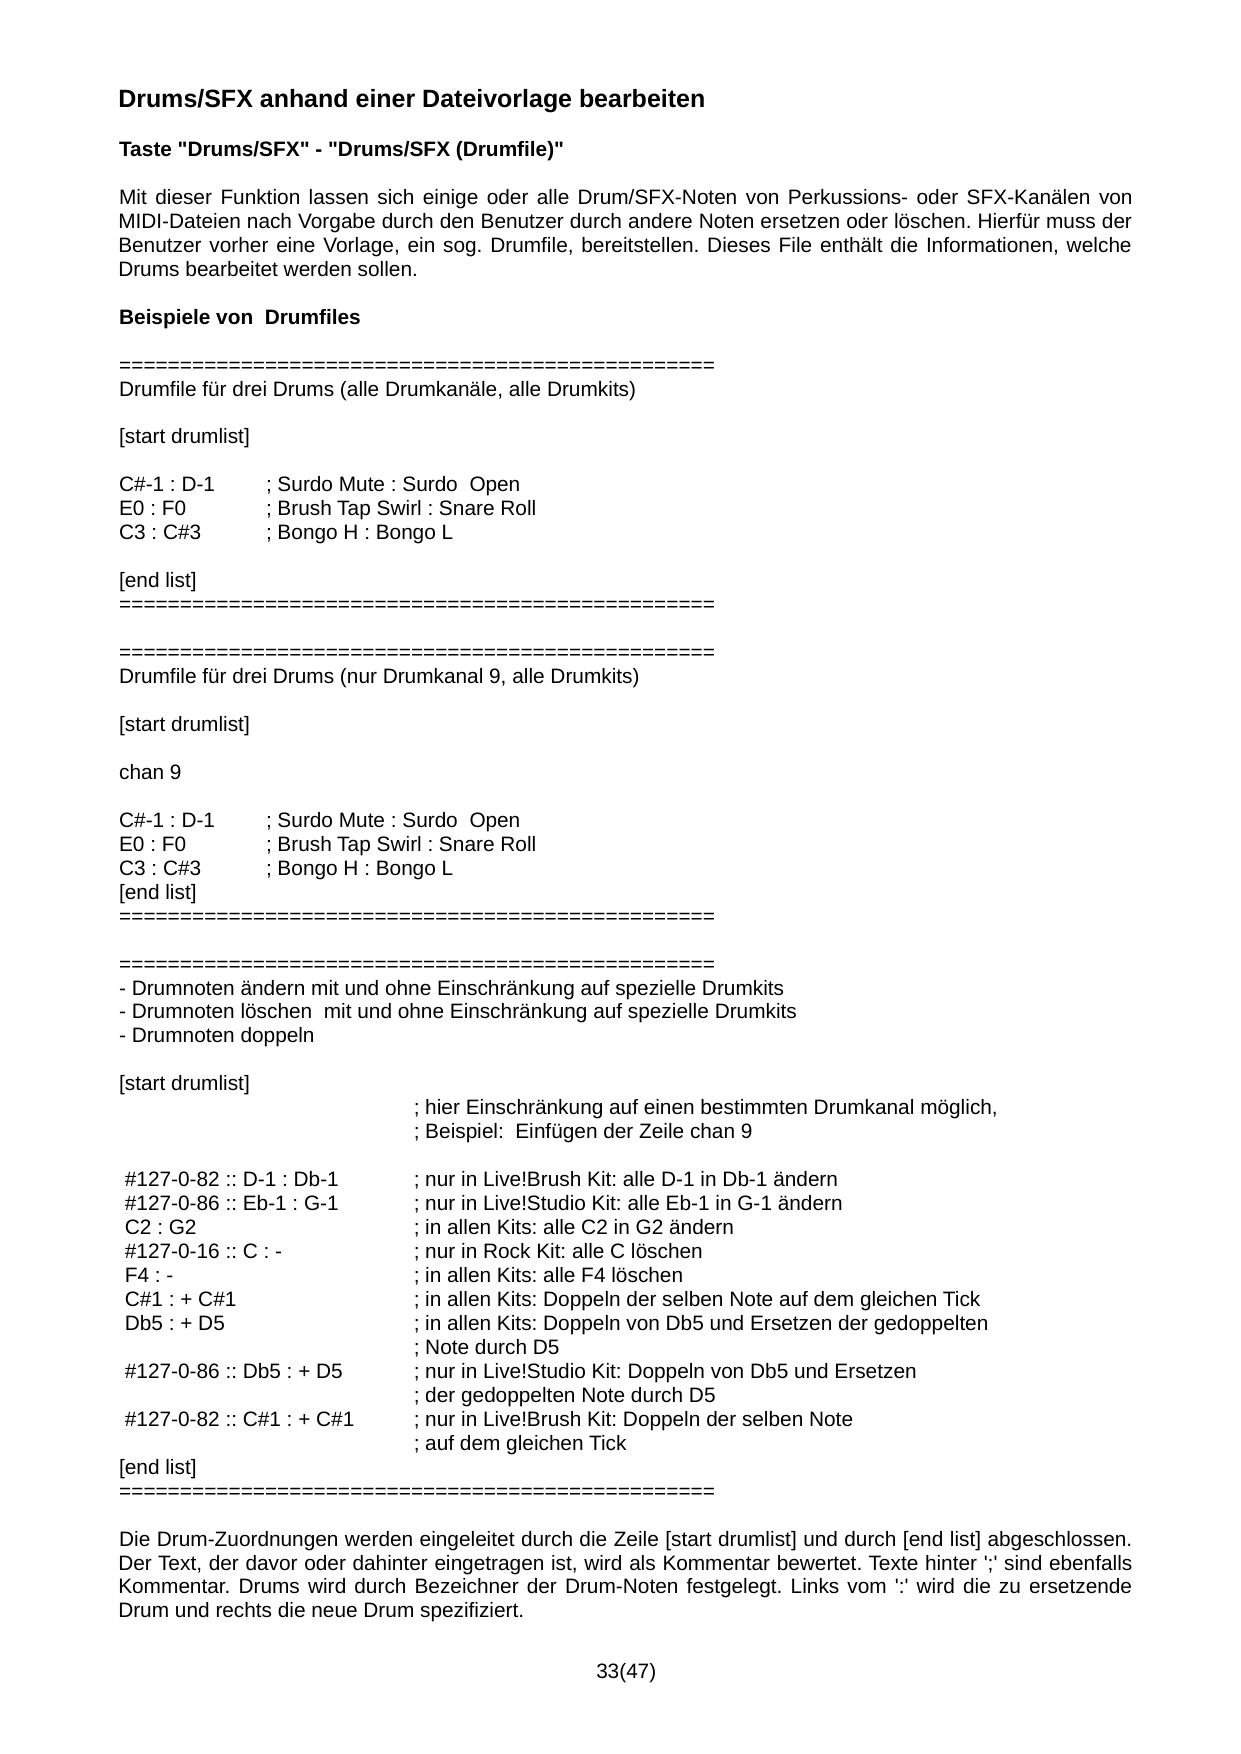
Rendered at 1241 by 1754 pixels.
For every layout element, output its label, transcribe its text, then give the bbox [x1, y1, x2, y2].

text F4 : - ; in allen Kits: alle F4 löschen [118, 1263, 1134, 1287]
subtitle Drums/SFX anhand einer Dateivorlage bearbeiten [118, 84, 1134, 113]
text ================================================= [118, 951, 1134, 975]
text [end list] [118, 1454, 1134, 1478]
text Taste "Drums/SFX" - "Drums/SFX (Drumfile)" [118, 137, 1134, 161]
text ; auf dem gleichen Tick [118, 1431, 1134, 1454]
text [start drumlist] [118, 424, 1134, 448]
text ================================================= [118, 903, 1134, 927]
text Mit dieser Funktion lassen sich einige oder alle Drum/SFX-Noten von Perkussions- oder SFX-Kanälen von MIDI-Dateien nach Vorgabe durch den Benutzer durch andere Noten ersetzen oder löschen. Hierfür muss der Benutzer vorher eine Vorlage, ein sog. Drumfile, bereitstellen. Dieses File enthält die Informationen, welche Drums bearbeitet werden sollen. [118, 185, 1134, 281]
text ; Note durch D5 [118, 1335, 1134, 1359]
text ; der gedoppelten Note durch D5 [118, 1383, 1134, 1407]
text Drumfile für drei Drums (alle Drumkanäle, alle Drumkits) [118, 376, 1134, 400]
text #127-0-82 :: D-1 : Db-1 ; nur in Live!Brush Kit: alle D-1 in Db-1 ändern [118, 1167, 1134, 1191]
text Db5 : + D5 ; in allen Kits: Doppeln von Db5 und Ersetzen der gedoppelten [118, 1311, 1134, 1335]
text - Drumnoten ändern mit und ohne Einschränkung auf spezielle Drumkits [118, 975, 1134, 999]
text E0 : F0 ; Brush Tap Swirl : Snare Roll [118, 832, 1134, 856]
text C3 : C#3 ; Bongo H : Bongo L [118, 520, 1134, 544]
text - Drumnoten löschen mit und ohne Einschränkung auf spezielle Drumkits [118, 999, 1134, 1023]
text ================================================= [118, 592, 1134, 616]
text [start drumlist] [118, 712, 1134, 736]
text ; Beispiel: Einfügen der Zeile chan 9 [118, 1119, 1134, 1143]
text Drumfile für drei Drums (nur Drumkanal 9, alle Drumkits) [118, 664, 1134, 688]
text #127-0-86 :: Db5 : + D5 ; nur in Live!Studio Kit: Doppeln von Db5 und Ersetzen [118, 1359, 1134, 1383]
text C3 : C#3 ; Bongo H : Bongo L [118, 856, 1134, 879]
text ; hier Einschränkung auf einen bestimmten Drumkanal möglich, [118, 1095, 1134, 1119]
text #127-0-16 :: C : - ; nur in Rock Kit: alle C löschen [118, 1239, 1134, 1263]
text chan 9 [118, 760, 1134, 784]
text C#1 : + C#1 ; in allen Kits: Doppeln der selben Note auf dem gleichen Tick [118, 1287, 1134, 1311]
text - Drumnoten doppeln [118, 1023, 1134, 1047]
text C2 : G2 ; in allen Kits: alle C2 in G2 ändern [118, 1215, 1134, 1239]
text [end list] [118, 568, 1134, 592]
text C#-1 : D-1 ; Surdo Mute : Surdo Open [118, 472, 1134, 496]
text Die Drum-Zuordnungen werden eingeleitet durch die Zeile [start drumlist] und durch [end list] abgeschlossen. Der Text, der davor oder dahinter eingetragen ist, wird als Kommentar bewertet. Texte hinter ';' sind ebenfalls Kommentar. Drums wird durch Bezeichner der Drum-Noten festgelegt. Links vom ':' wird die zu ersetzende Drum und rechts die neue Drum spezifiziert. [118, 1526, 1134, 1622]
text [end list] [118, 879, 1134, 903]
text ================================================= [118, 352, 1134, 376]
text E0 : F0 ; Brush Tap Swirl : Snare Roll [118, 496, 1134, 520]
text C#-1 : D-1 ; Surdo Mute : Surdo Open [118, 808, 1134, 832]
text [start drumlist] [118, 1071, 1134, 1095]
text #127-0-86 :: Eb-1 : G-1 ; nur in Live!Studio Kit: alle Eb-1 in G-1 ändern [118, 1191, 1134, 1215]
text ================================================= [118, 1478, 1134, 1502]
text Beispiele von Drumfiles [118, 304, 1134, 328]
text ================================================= [118, 640, 1134, 664]
text #127-0-82 :: C#1 : + C#1 ; nur in Live!Brush Kit: Doppeln der selben Note [118, 1407, 1134, 1431]
